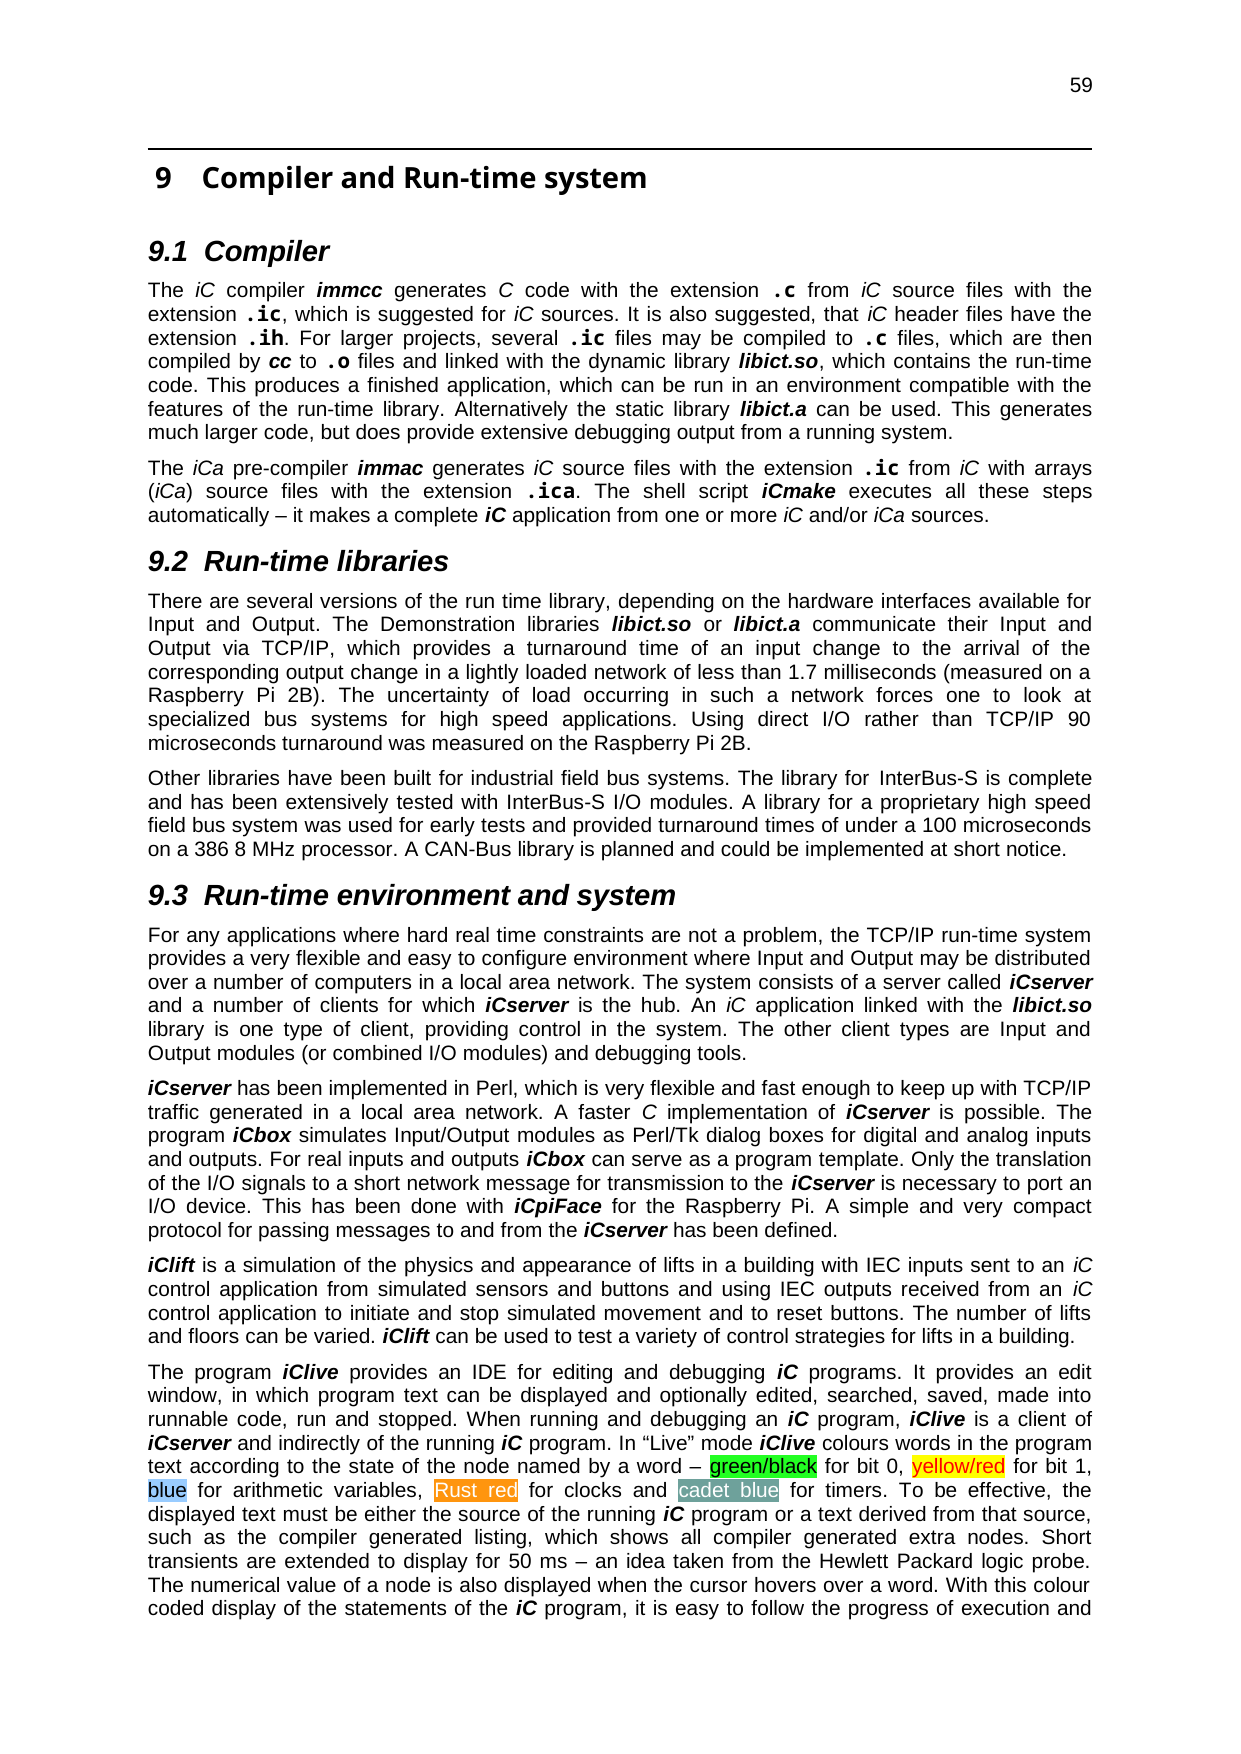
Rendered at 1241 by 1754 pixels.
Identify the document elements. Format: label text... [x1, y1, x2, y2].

text Other libraries have been built for industrial field bus systems. The library for InterBus-S is complete and has been extensively tested with InterBus-S I/O modules. A library for a proprietary high speed field bus system was used for early tests and provided turnaround times of under a 100 microseconds on a 386 8 MHz processor. A CAN-Bus library is planned and could be implemented at short notice. [148, 767, 1092, 861]
text The iC compiler immcc generates C code with the extension .c from iC source files with the extension .ic, which is suggested for iC sources. It is also suggested, that iC header files have the extension .ih. For larger projects, several .ic files may be compiled to .c files, which are then compiled by cc to .o files and linked with the dynamic library libict.so, which contains the run-time code. This produces a finished application, which can be run in an environment compatible with the features of the run-time library. Alternatively the static library libict.a can be used. This generates much larger code, but does provide extensive debugging output from a running system. [148, 279, 1092, 444]
text iCserver has been implemented in Perl, which is very flexible and fast enough to keep up with TCP/IP traffic generated in a local area network. A faster C implementation of iCserver is possible. The program iCbox simulates Input/Output modules as Perl/Tk dialog boxes for digital and analog inputs and outputs. For real inputs and outputs iCbox can serve as a program template. Only the translation of the I/O signals to a short network message for transmission to the iCserver is necessary to port an I/O device. This has been done with iCpiFace for the Raspberry Pi. A simple and very compact protocol for passing messages to and from the iCserver has been defined. [148, 1077, 1092, 1242]
text The program iClive provides an IDE for editing and debugging iC programs. It provides an edit window, in which program text can be displayed and optionally edited, searched, saved, made into runnable code, run and stopped. When running and debugging an iC program, iClive is a client of iCserver and indirectly of the running iC program. In “Live” mode iClive colours words in the program text according to the state of the node named by a word – green/black for bit 0, yellow/red for bit 1, blue for arithmetic variables, Rust red for clocks and cadet blue for timers. To be effective, the displayed text must be either the source of the running iC program or a text derived from that source, such as the compiler generated listing, which shows all compiler generated extra nodes. Short transients are extended to display for 50 ms – an idea taken from the Hewlett Packard logic probe. The numerical value of a node is also displayed when the cursor hovers over a word. With this colour coded display of the statements of the iC program, it is easy to follow the progress of execution and [148, 1360, 1092, 1621]
subtitle Run-time libraries [148, 545, 1092, 577]
text For any applications where hard real time constraints are not a problem, the TCP/IP run-time system provides a very flexible and easy to configure environment where Input and Output may be distributed over a number of computers in a local area network. The system consists of a server called iCserver and a number of clients for which iCserver is the hub. An iC application linked with the libict.so library is one type of client, providing control in the system. The other client types are Input and Output modules (or combined I/O modules) and debugging tools. [148, 923, 1092, 1065]
text The iCa pre-compiler immac generates iC source files with the extension .ic from iC with arrays (iCa) source files with the extension .ica. The shell script iCmake executes all these steps automatically – it makes a complete iC application from one or more iC and/or iCa sources. [148, 456, 1092, 527]
text iClift is a simulation of the physics and appearance of lifts in a building with IEC inputs sent to an iC control application from simulated sensors and buttons and using IEC outputs received from an iC control application to initiate and stop simulated movement and to reset buttons. The number of lifts and floors can be varied. iClift can be used to test a variety of control strategies for lifts in a building. [148, 1254, 1092, 1349]
subtitle Compiler and Run-time system [148, 150, 1092, 204]
subtitle Compiler [148, 235, 1092, 267]
text There are several versions of the run time library, depending on the hardware interfaces available for Input and Output. The Demonstration libraries libict.so or libict.a communicate their Input and Output via TCP/IP, which provides a turnaround time of an input change to the arrival of the corresponding output change in a lightly loaded network of less than 1.7 milliseconds (measured on a Raspberry Pi 2B). The uncertainty of load occurring in such a network forces one to look at specialized bus systems for high speed applications. Using direct I/O rather than TCP/IP 90 microseconds turnaround was measured on the Raspberry Pi 2B. [148, 589, 1092, 755]
subtitle Run-time environment and system [148, 879, 1092, 911]
